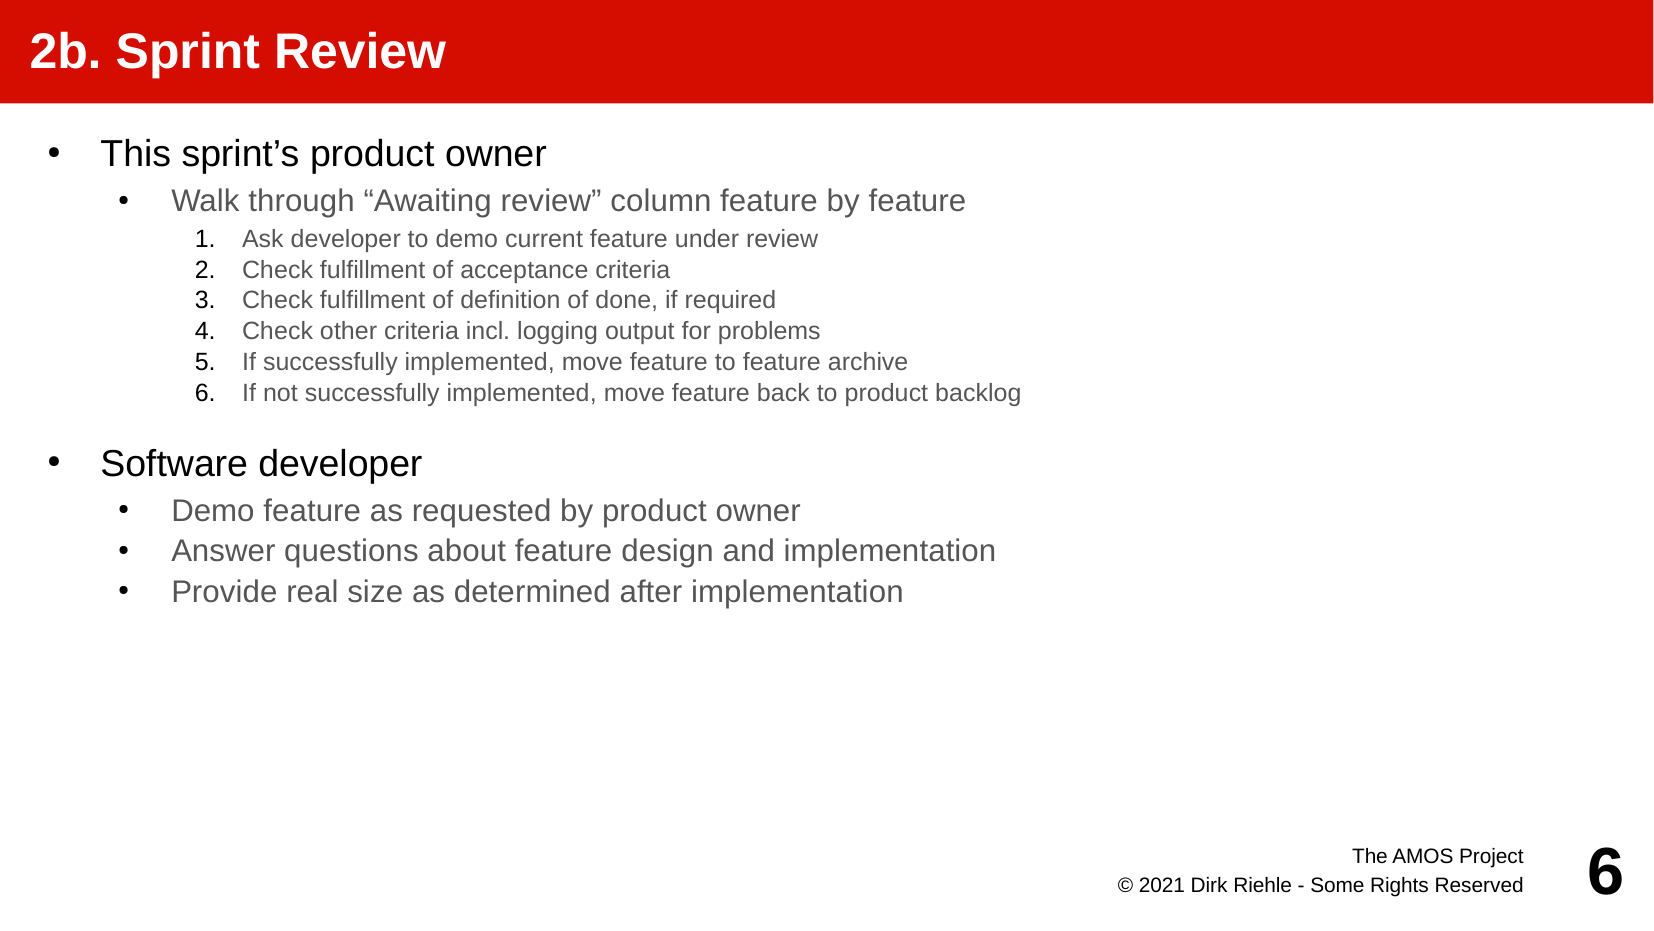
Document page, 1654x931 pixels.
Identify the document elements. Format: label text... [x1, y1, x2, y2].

title 2b. Sprint Review [0, 0, 1654, 104]
list This sprint’s product owner Walk through “Awaiting review” column feature by feature Ask developer to demo current feature under review Check fulfillment of acceptance criteria Check fulfillment of definition of done, if required Check other criteria incl. logging output for problems If successfully implemented, move feature to feature archive If not successfully implemented, move feature back to product backlog Software developer Demo feature as requested by product owner Answer questions about feature design and implementation Provide real size as determined after implementation [29, 132, 1625, 813]
